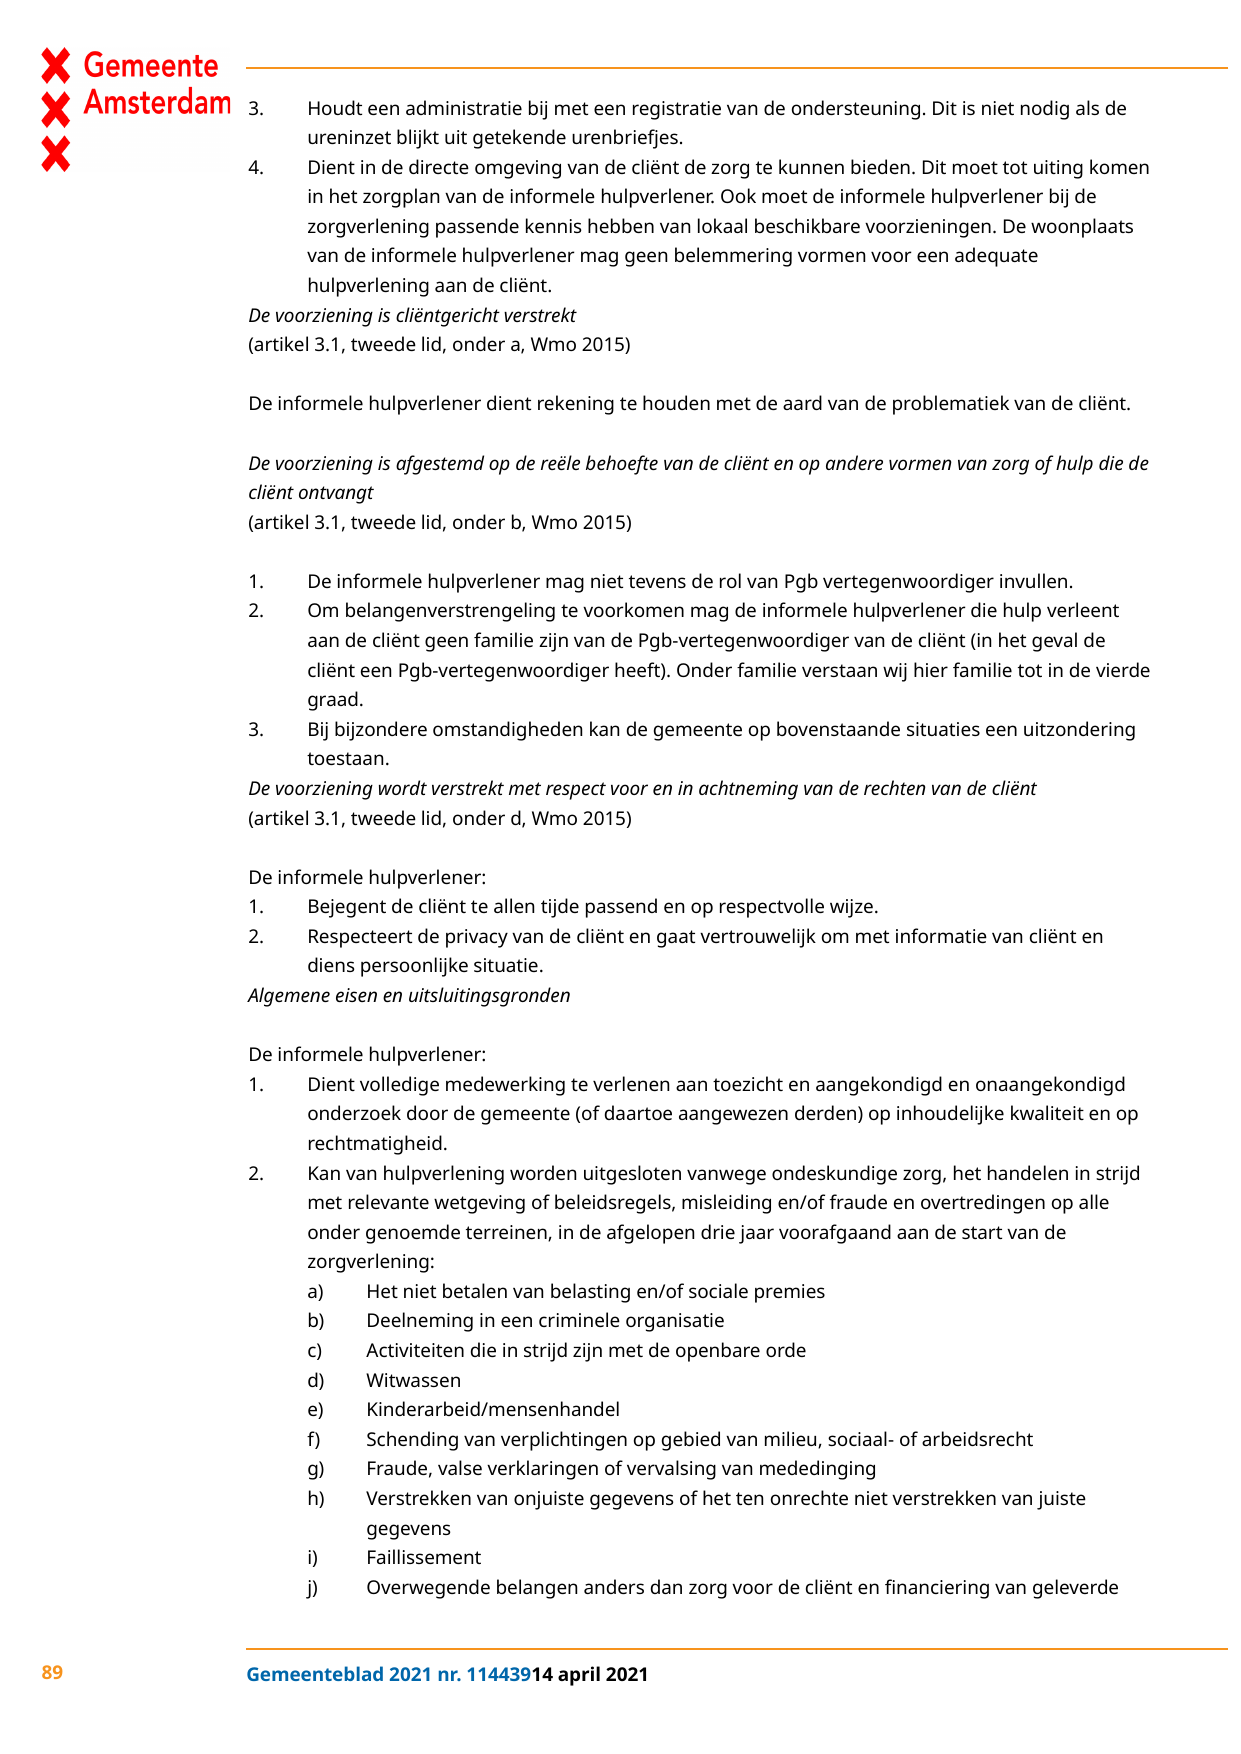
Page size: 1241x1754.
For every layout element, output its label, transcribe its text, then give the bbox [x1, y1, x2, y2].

list Witwassen [307, 1367, 1152, 1393]
list Verstrekken van onjuiste gegevens of het ten onrechte niet verstrekken van juiste gegevens [307, 1485, 1152, 1541]
list Deelneming in een criminele organisatie [307, 1308, 1152, 1333]
text De informele hulpverlener dient rekening te houden met de aard van de problematiek van de cliënt. [248, 391, 1152, 416]
list Faillissement [307, 1544, 1152, 1570]
list Kinderarbeid/mensenhandel [307, 1396, 1152, 1422]
text De informele hulpverlener: [248, 864, 1152, 890]
list Bij bijzondere omstandigheden kan de gemeente op bovenstaande situaties een uitzondering toestaan. [248, 716, 1152, 771]
text De informele hulpverlener: [248, 1041, 1152, 1067]
text (artikel 3.1, tweede lid, onder d, Wmo 2015) [248, 805, 1152, 831]
list De informele hulpverlener mag niet tevens de rol van Pgb vertegenwoordiger invullen. [248, 568, 1152, 594]
list Schending van verplichtingen op gebied van milieu, sociaal- of arbeidsrecht [307, 1426, 1152, 1452]
list Respecteert de privacy van de cliënt en gaat vertrouwelijk om met informatie van cliënt en diens persoonlijke situatie. [248, 923, 1152, 978]
list Dient in de directe omgeving van de cliënt de zorg te kunnen bieden. Dit moet tot uiting komen in het zorgplan van de informele hulpverlener. Ook moet de informele hulpverlener bij de zorgverlening passende kennis hebben van lokaal beschikbare voorzieningen. De woonplaats van de informele hulpverlener mag geen belemmering vormen voor een adequate hulpverlening aan de cliënt. [248, 154, 1152, 298]
text De voorziening is cliëntgericht verstrekt [248, 302, 1152, 328]
list Bejegent de cliënt te allen tijde passend en op respectvolle wijze. [248, 893, 1152, 919]
list Kan van hulpverlening worden uitgesloten vanwege ondeskundige zorg, het handelen in strijd met relevante wetgeving of beleidsregels, misleiding en/of fraude en overtredingen op alle onder genoemde terreinen, in de afgelopen drie jaar voorafgaand aan de start van de zorgverlening: [248, 1160, 1152, 1274]
text (artikel 3.1, tweede lid, onder a, Wmo 2015) [248, 331, 1152, 357]
list Fraude, valse verklaringen of vervalsing van mededinging [307, 1456, 1152, 1481]
list Het niet betalen van belasting en/of sociale premies [307, 1278, 1152, 1304]
list Houdt een administratie bij met een registratie van de ondersteuning. Dit is niet nodig als de ureninzet blijkt uit getekende urenbriefjes. [248, 95, 1152, 150]
list Overwegende belangen anders dan zorg voor de cliënt en financiering van geleverde [307, 1574, 1152, 1600]
list Dient volledige medewerking te verlenen aan toezicht en aangekondigd en onaangekondigd onderzoek door de gemeente (of daartoe aangewezen derden) op inhoudelijke kwaliteit en op rechtmatigheid. [248, 1071, 1152, 1156]
text De voorziening wordt verstrekt met respect voor en in achtneming van de rechten van de cliënt [248, 775, 1152, 801]
list Activiteiten die in strijd zijn met de openbare orde [307, 1337, 1152, 1363]
text De voorziening is afgestemd op de reële behoefte van de cliënt en op andere vormen van zorg of hulp die de cliënt ontvangt [248, 450, 1152, 505]
text (artikel 3.1, tweede lid, onder b, Wmo 2015) [248, 509, 1152, 535]
text Algemene eisen en uitsluitingsgronden [248, 982, 1152, 1008]
picture [41, 47, 231, 172]
list Om belangenverstrengeling te voorkomen mag de informele hulpverlener die hulp verleent aan de cliënt geen familie zijn van de Pgb-vertegenwoordiger van de cliënt (in het geval de cliënt een Pgb-vertegenwoordiger heeft). Onder familie verstaan wij hier familie tot in de vierde graad. [248, 598, 1152, 712]
